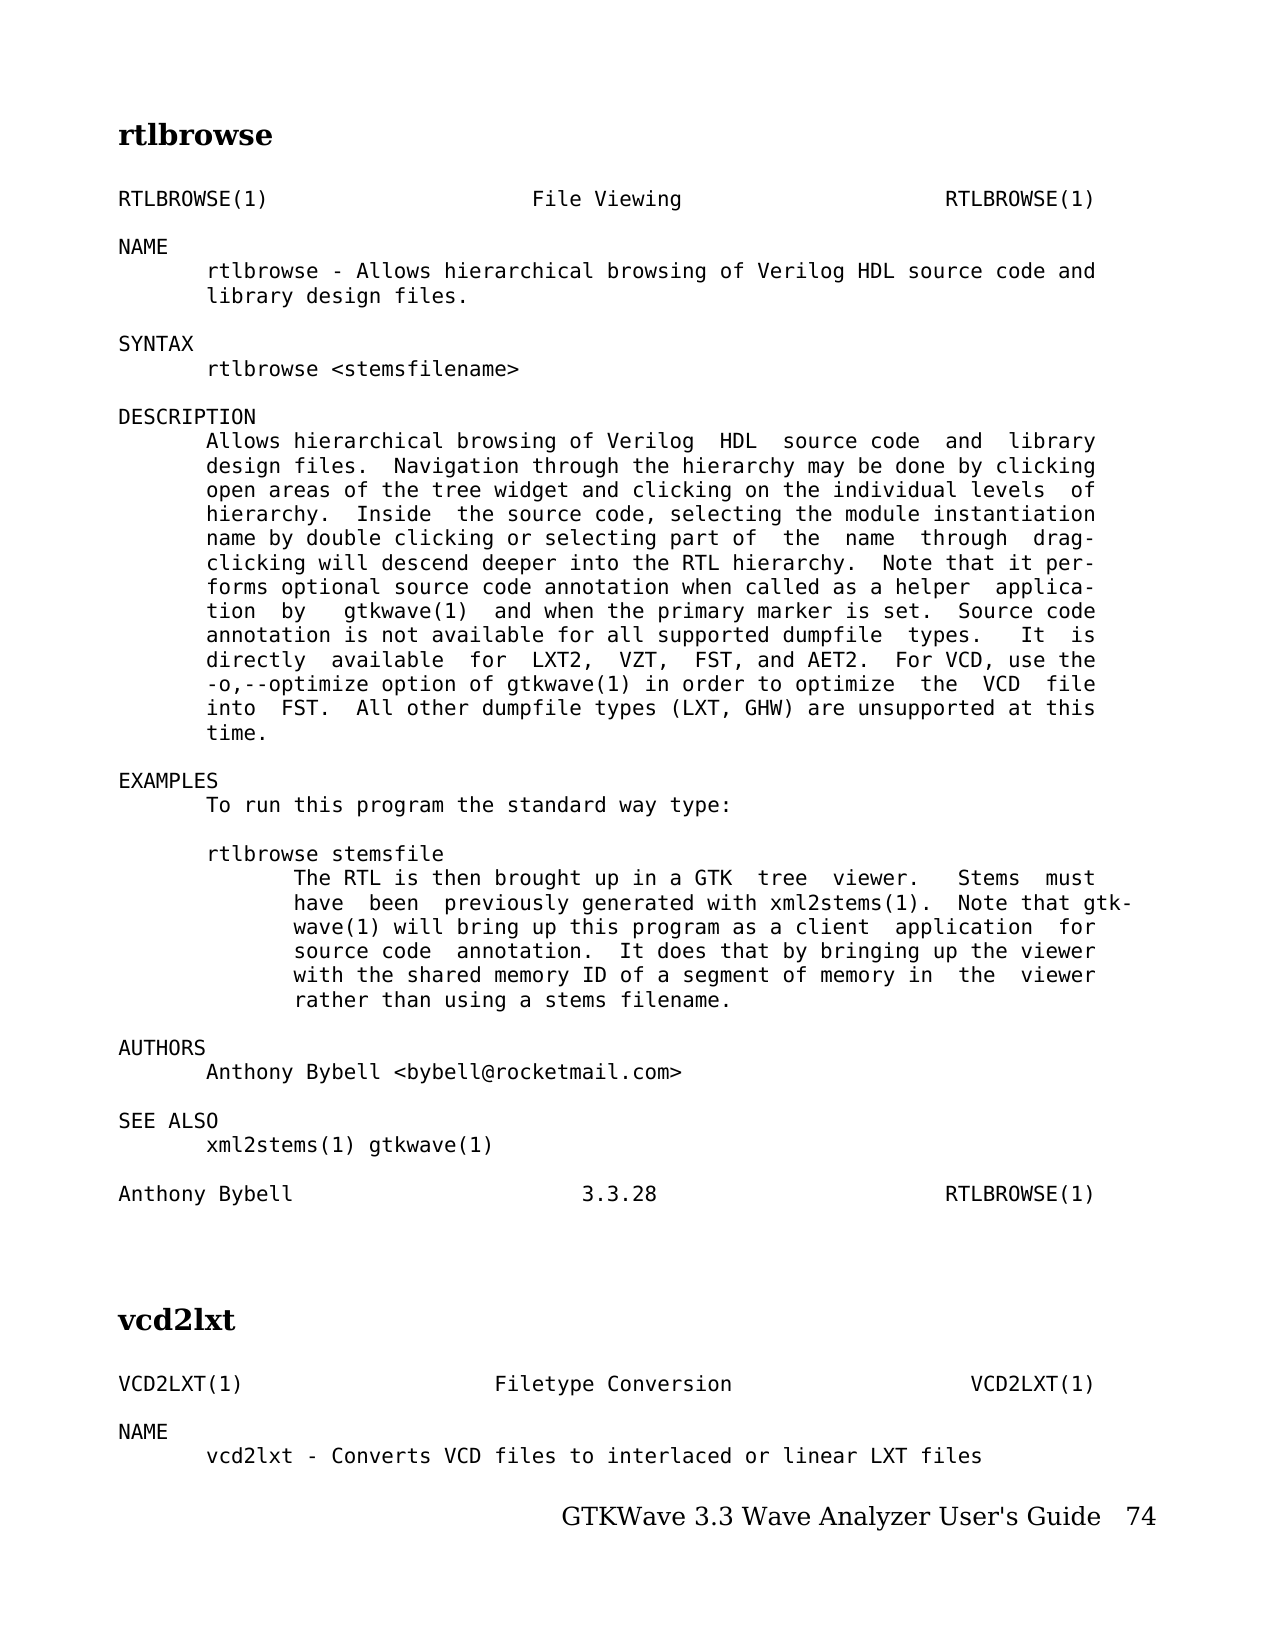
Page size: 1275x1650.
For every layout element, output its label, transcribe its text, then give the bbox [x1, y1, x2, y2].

text rtlbrowse stemsfile [118, 842, 1157, 866]
text VCD2LXT(1) Filetype Conversion VCD2LXT(1) [118, 1372, 1157, 1396]
text vcd2lxt - Converts VCD files to interlaced or linear LXT files [118, 1444, 1157, 1469]
text name by double clicking or selecting part of the name through drag- [118, 526, 1157, 551]
subtitle vcd2lxt [118, 1303, 1157, 1337]
text DESCRIPTION [118, 405, 1157, 429]
text hierarchy. Inside the source code, selecting the module instantiation [118, 502, 1157, 526]
subtitle rtlbrowse [118, 118, 1157, 152]
text tion by gtkwave(1) and when the primary marker is set. Source code [118, 599, 1157, 623]
text To run this program the standard way type: [118, 793, 1157, 818]
text forms optional source code annotation when called as a helper applica- [118, 575, 1157, 599]
text open areas of the tree widget and clicking on the individual levels of [118, 478, 1157, 502]
text wave(1) will bring up this program as a client application for [118, 915, 1157, 939]
text EXAMPLES [118, 769, 1157, 793]
text Anthony Bybell <bybell@rocketmail.com> [118, 1060, 1157, 1085]
text rtlbrowse - Allows hierarchical browsing of Verilog HDL source code and [118, 259, 1157, 284]
text annotation is not available for all supported dumpfile types. It is [118, 623, 1157, 648]
text directly available for LXT2, VZT, FST, and AET2. For VCD, use the [118, 648, 1157, 672]
text RTLBROWSE(1) File Viewing RTLBROWSE(1) [118, 187, 1157, 211]
text into FST. All other dumpfile types (LXT, GHW) are unsupported at this [118, 696, 1157, 721]
text -o,--optimize option of gtkwave(1) in order to optimize the VCD file [118, 672, 1157, 696]
text source code annotation. It does that by bringing up the viewer [118, 939, 1157, 963]
text The RTL is then brought up in a GTK tree viewer. Stems must [118, 866, 1157, 891]
text with the shared memory ID of a segment of memory in the viewer [118, 963, 1157, 988]
text xml2stems(1) gtkwave(1) [118, 1133, 1157, 1157]
text rather than using a stems filename. [118, 988, 1157, 1012]
text NAME [118, 235, 1157, 259]
text time. [118, 721, 1157, 745]
text library design files. [118, 284, 1157, 308]
text SEE ALSO [118, 1109, 1157, 1133]
text SYNTAX [118, 332, 1157, 357]
text Allows hierarchical browsing of Verilog HDL source code and library [118, 429, 1157, 454]
text rtlbrowse <stemsfilename> [118, 357, 1157, 381]
text clicking will descend deeper into the RTL hierarchy. Note that it per- [118, 551, 1157, 575]
text AUTHORS [118, 1036, 1157, 1060]
text design files. Navigation through the hierarchy may be done by clicking [118, 454, 1157, 478]
text NAME [118, 1420, 1157, 1444]
text have been previously generated with xml2stems(1). Note that gtk- [118, 891, 1157, 915]
text Anthony Bybell 3.3.28 RTLBROWSE(1) [118, 1182, 1157, 1206]
